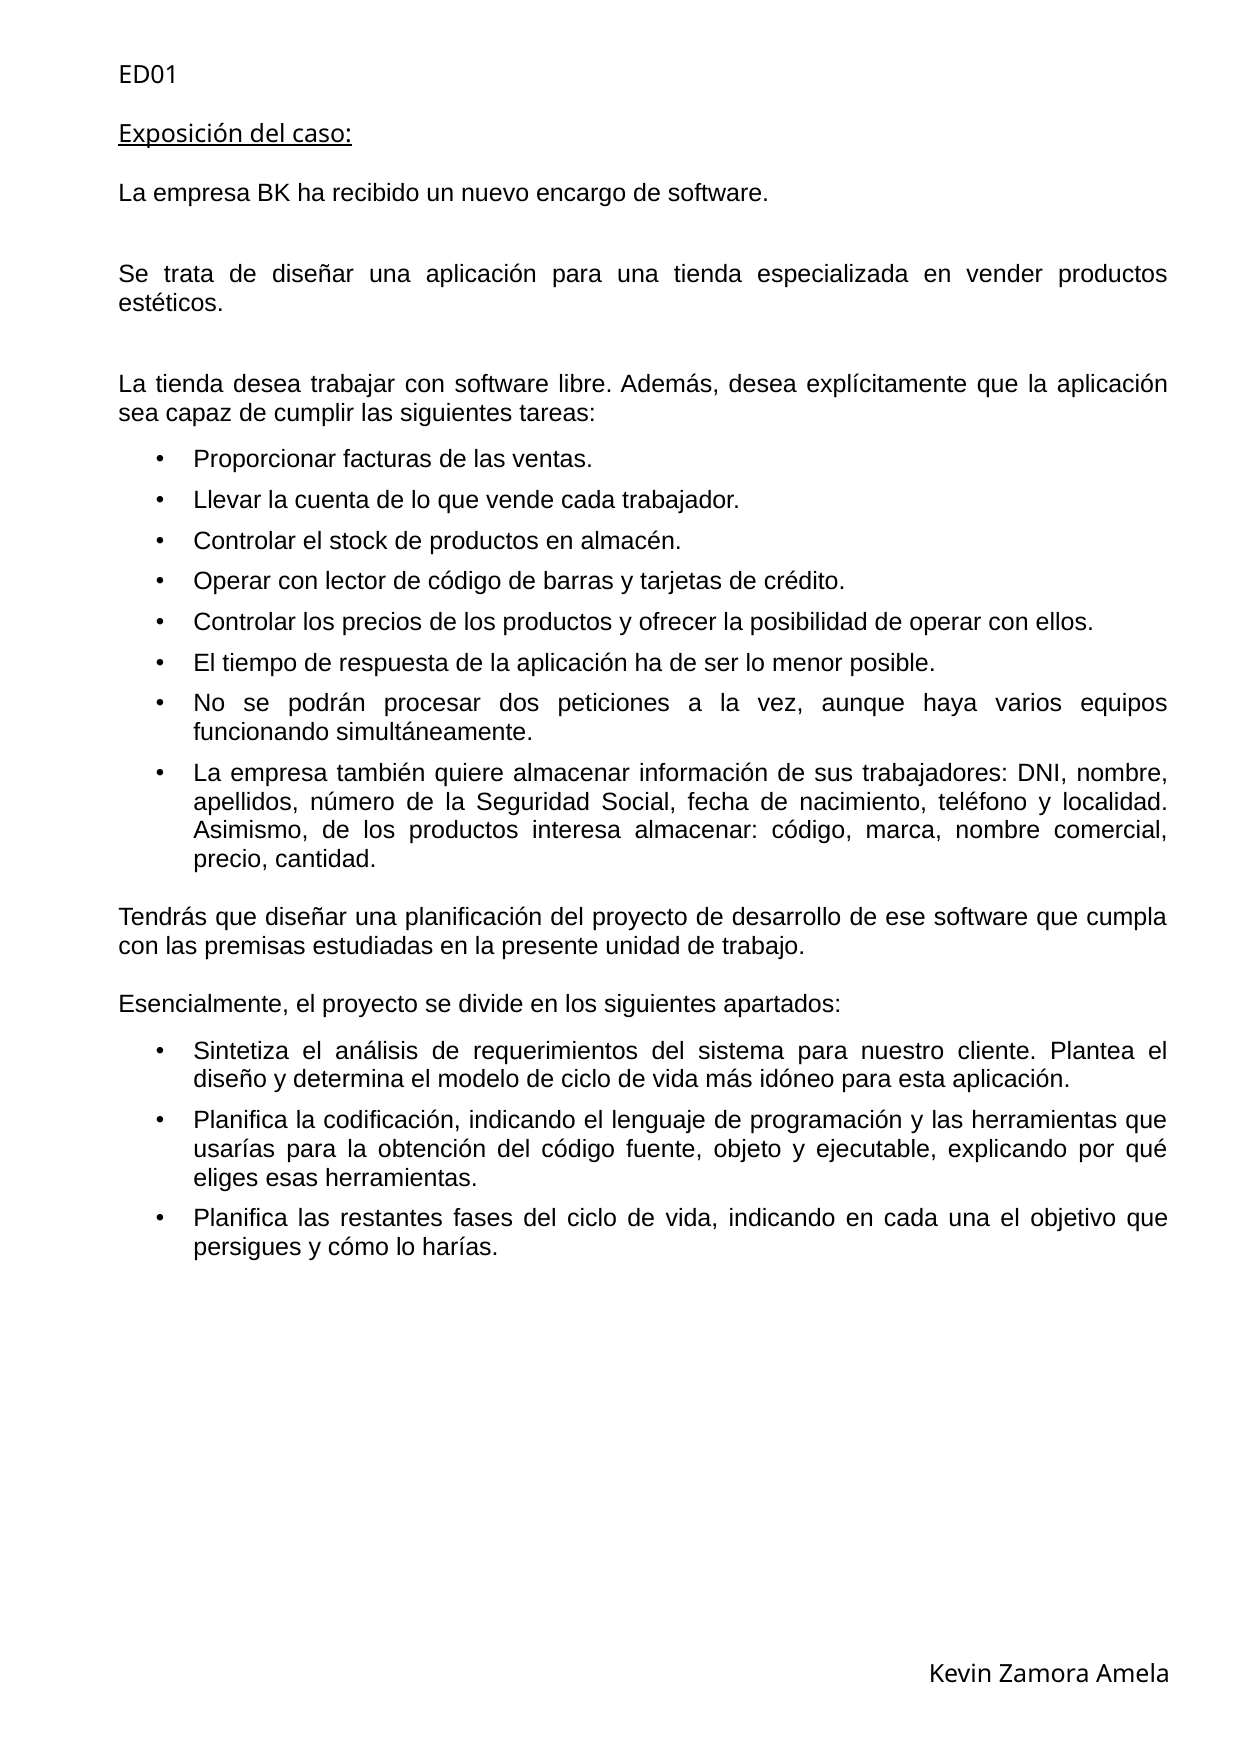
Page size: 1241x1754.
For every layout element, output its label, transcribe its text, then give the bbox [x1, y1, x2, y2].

list Controlar el stock de productos en almacén. [156, 526, 1170, 554]
text Exposición del caso: [118, 116, 1170, 150]
list Proporcionar facturas de las ventas. [156, 444, 1170, 473]
text Se trata de diseñar una aplicación para una tienda especializada en vender productos estéticos. [118, 259, 1170, 317]
text Tendrás que diseñar una planificación del proyecto de desarrollo de ese software que cumpla con las premisas estudiadas en la presente unidad de trabajo. [118, 902, 1170, 960]
list Planifica la codificación, indicando el lenguaje de programación y las herramientas que usarías para la obtención del código fuente, objeto y ejecutable, explicando por qué eliges esas herramientas. [156, 1105, 1170, 1191]
list Planifica las restantes fases del ciclo de vida, indicando en cada una el objetivo que persigues y cómo lo harías. [156, 1203, 1170, 1261]
list La empresa también quiere almacenar información de sus trabajadores: DNI, nombre, apellidos, número de la Seguridad Social, fecha de nacimiento, teléfono y localidad. Asimismo, de los productos interesa almacenar: código, marca, nombre comercial, precio, cantidad. [156, 758, 1170, 873]
text La empresa BK ha recibido un nuevo encargo de software. [118, 178, 1170, 207]
list El tiempo de respuesta de la aplicación ha de ser lo menor posible. [156, 648, 1170, 676]
list Sintetiza el análisis de requerimientos del sistema para nuestro cliente. Plantea el diseño y determina el modelo de ciclo de vida más idóneo para esta aplicación. [156, 1036, 1170, 1093]
text Esencialmente, el proyecto se divide en los siguientes apartados: [118, 989, 1170, 1018]
text La tienda desea trabajar con software libre. Además, desea explícitamente que la aplicación sea capaz de cumplir las siguientes tareas: [118, 369, 1170, 427]
list Operar con lector de código de barras y tarjetas de crédito. [156, 566, 1170, 595]
list No se podrán procesar dos peticiones a la vez, aunque haya varios equipos funcionando simultáneamente. [156, 688, 1170, 746]
list Llevar la cuenta de lo que vende cada trabajador. [156, 485, 1170, 514]
list Controlar los precios de los productos y ofrecer la posibilidad de operar con ellos. [156, 607, 1170, 636]
